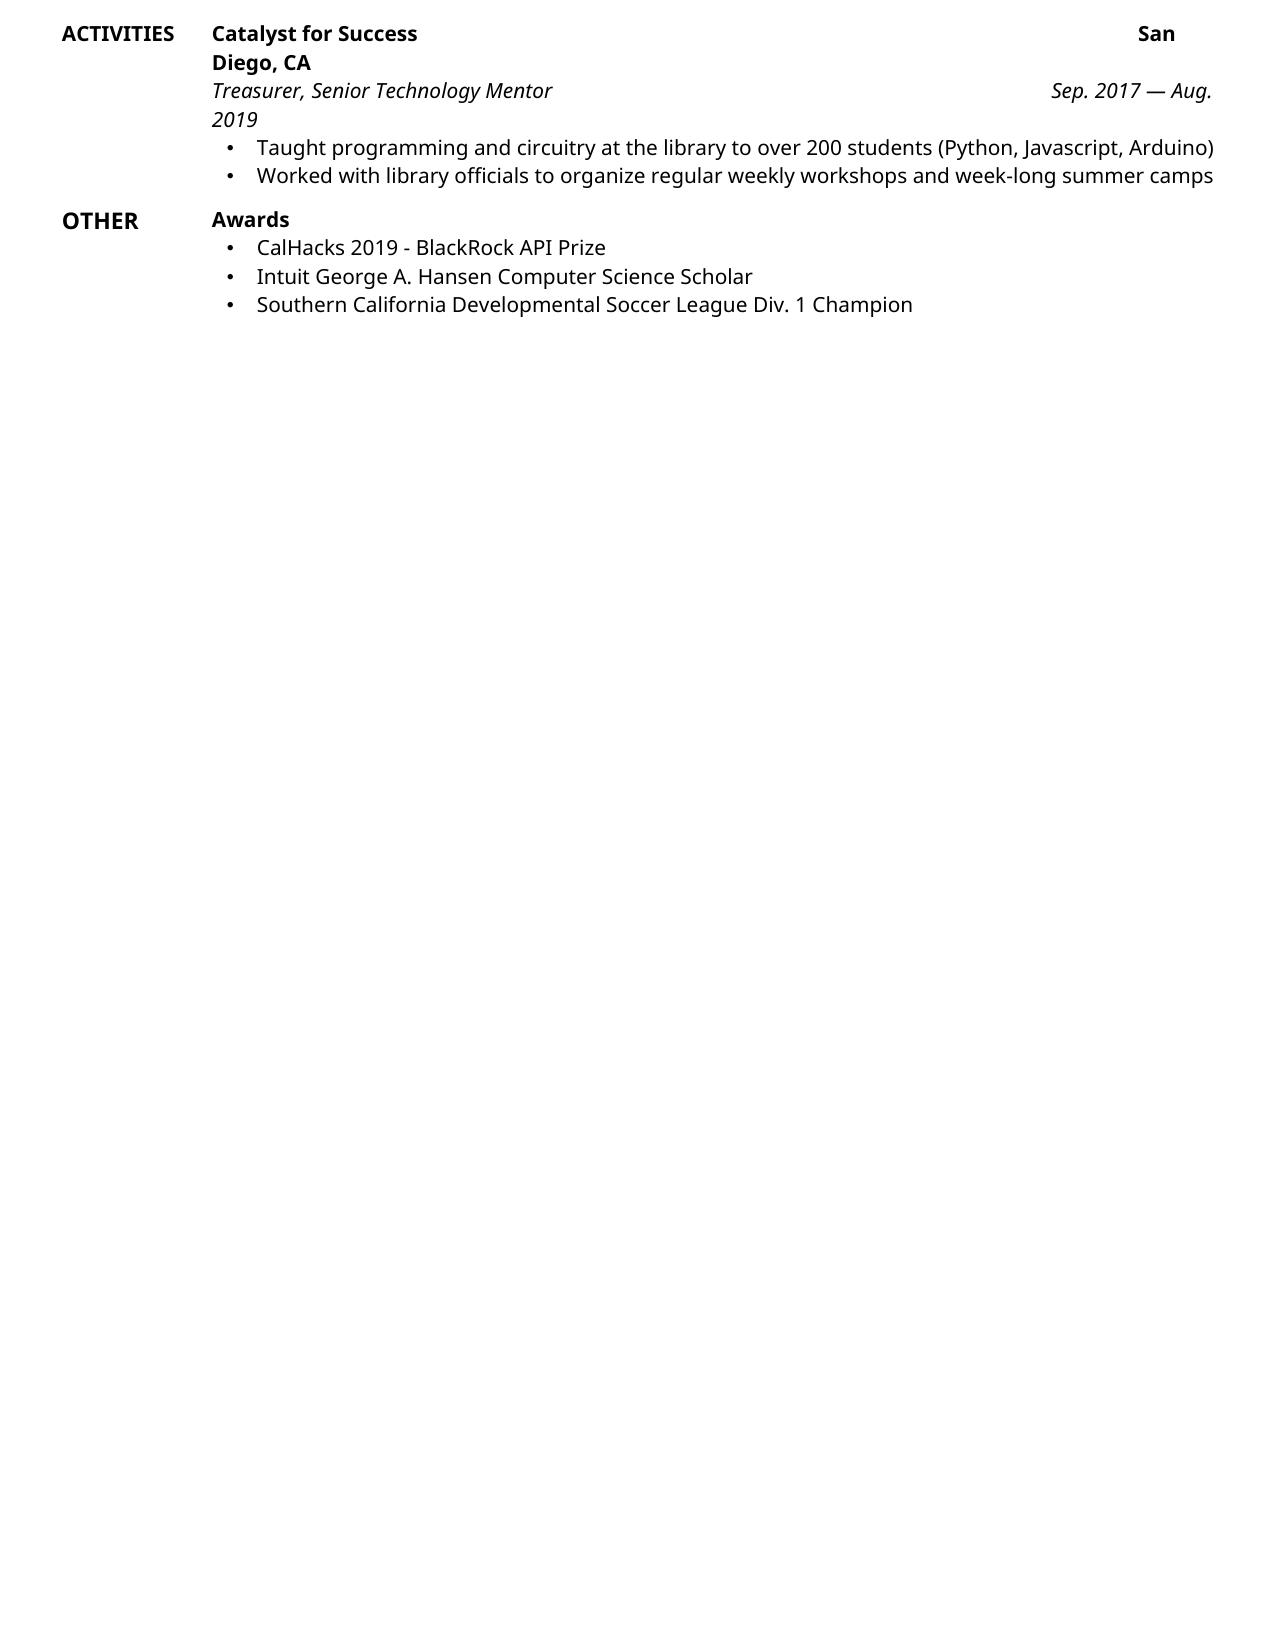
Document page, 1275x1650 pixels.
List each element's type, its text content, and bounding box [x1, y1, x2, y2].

table_cell OTHER [51, 202, 201, 331]
table_cell Awards CalHacks 2019 - BlackRock API Prize Intuit George A. Hansen Computer Science Scholar Southern California Developmental Soccer League Div. 1 Champion [201, 202, 1232, 331]
table_cell ACTIVITIES [51, 16, 201, 202]
table_cell Catalyst for Success San Diego, CA Treasurer, Senior Technology Mentor Sep. 2017 — Aug. 2019 Taught programming and circuitry at the library to over 200 students (Python, Javascript, Arduino) Worked with library officials to organize regular weekly workshops and week-long summer camps [201, 16, 1232, 202]
